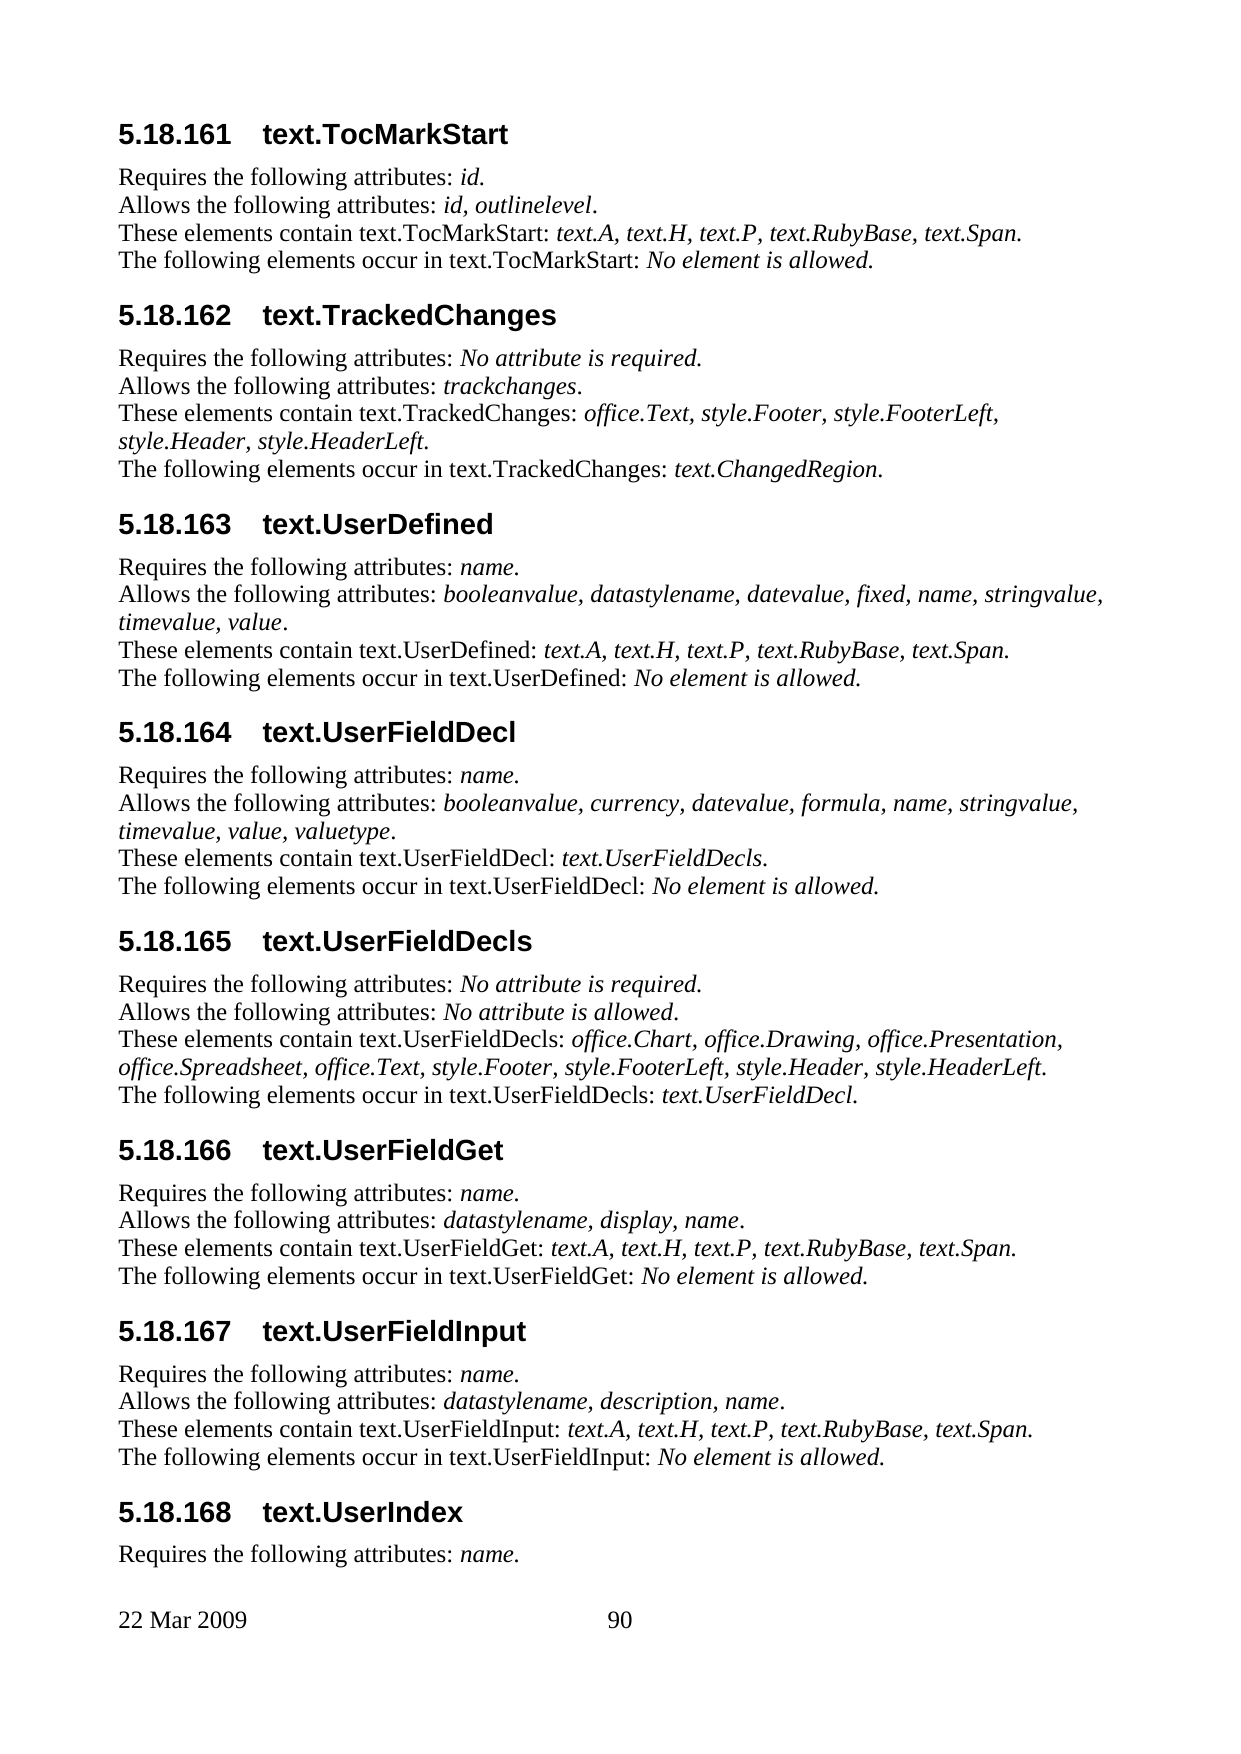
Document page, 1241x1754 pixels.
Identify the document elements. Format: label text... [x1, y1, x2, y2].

text The following elements occur in text.UserFieldDecls: text.UserFieldDecl. [118, 1081, 1122, 1109]
subtitle text.TocMarkStart [118, 118, 1122, 151]
text Requires the following attributes: id. [118, 163, 1122, 191]
text Allows the following attributes: booleanvalue, currency, datevalue, formula, name, stringvalue, timevalue, value, valuetype. [118, 789, 1122, 844]
text These elements contain text.UserFieldDecls: office.Chart, office.Drawing, office.Presentation, office.Spreadsheet, office.Text, style.Footer, style.FooterLeft, style.Header, style.HeaderLeft. [118, 1026, 1122, 1081]
text Allows the following attributes: id, outlinelevel. [118, 191, 1122, 219]
text The following elements occur in text.UserFieldInput: No element is allowed. [118, 1443, 1122, 1471]
subtitle text.UserFieldDecls [118, 925, 1122, 958]
subtitle text.UserFieldInput [118, 1314, 1122, 1347]
text The following elements occur in text.UserDefined: No element is allowed. [118, 664, 1122, 691]
subtitle text.UserDefined [118, 508, 1122, 540]
text Allows the following attributes: trackchanges. [118, 372, 1122, 399]
subtitle text.TrackedChanges [118, 299, 1122, 332]
text These elements contain text.UserFieldInput: text.A, text.H, text.P, text.RubyBase, text.Span. [118, 1415, 1122, 1443]
text Requires the following attributes: name. [118, 1360, 1122, 1387]
text Allows the following attributes: datastylename, display, name. [118, 1206, 1122, 1234]
text The following elements occur in text.UserFieldGet: No element is allowed. [118, 1262, 1122, 1289]
text These elements contain text.UserFieldDecl: text.UserFieldDecls. [118, 844, 1122, 872]
text Requires the following attributes: No attribute is required. [118, 344, 1122, 372]
text Requires the following attributes: name. [118, 1541, 1122, 1568]
text Allows the following attributes: No attribute is allowed. [118, 998, 1122, 1026]
subtitle text.UserFieldGet [118, 1134, 1122, 1166]
text These elements contain text.UserDefined: text.A, text.H, text.P, text.RubyBase, text.Span. [118, 636, 1122, 664]
text Requires the following attributes: name. [118, 1179, 1122, 1206]
text The following elements occur in text.TrackedChanges: text.ChangedRegion. [118, 455, 1122, 483]
subtitle text.UserFieldDecl [118, 716, 1122, 749]
text The following elements occur in text.TocMarkStart: No element is allowed. [118, 246, 1122, 274]
text Requires the following attributes: name. [118, 553, 1122, 581]
text The following elements occur in text.UserFieldDecl: No element is allowed. [118, 872, 1122, 900]
subtitle text.UserIndex [118, 1496, 1122, 1528]
text Allows the following attributes: booleanvalue, datastylename, datevalue, fixed, name, stringvalue, timevalue, value. [118, 581, 1122, 636]
text Requires the following attributes: name. [118, 761, 1122, 789]
text These elements contain text.UserFieldGet: text.A, text.H, text.P, text.RubyBase, text.Span. [118, 1234, 1122, 1262]
text Requires the following attributes: No attribute is required. [118, 970, 1122, 998]
text These elements contain text.TocMarkStart: text.A, text.H, text.P, text.RubyBase, text.Span. [118, 219, 1122, 246]
text Allows the following attributes: datastylename, description, name. [118, 1387, 1122, 1415]
text These elements contain text.TrackedChanges: office.Text, style.Footer, style.FooterLeft, style.Header, style.HeaderLeft. [118, 399, 1122, 455]
